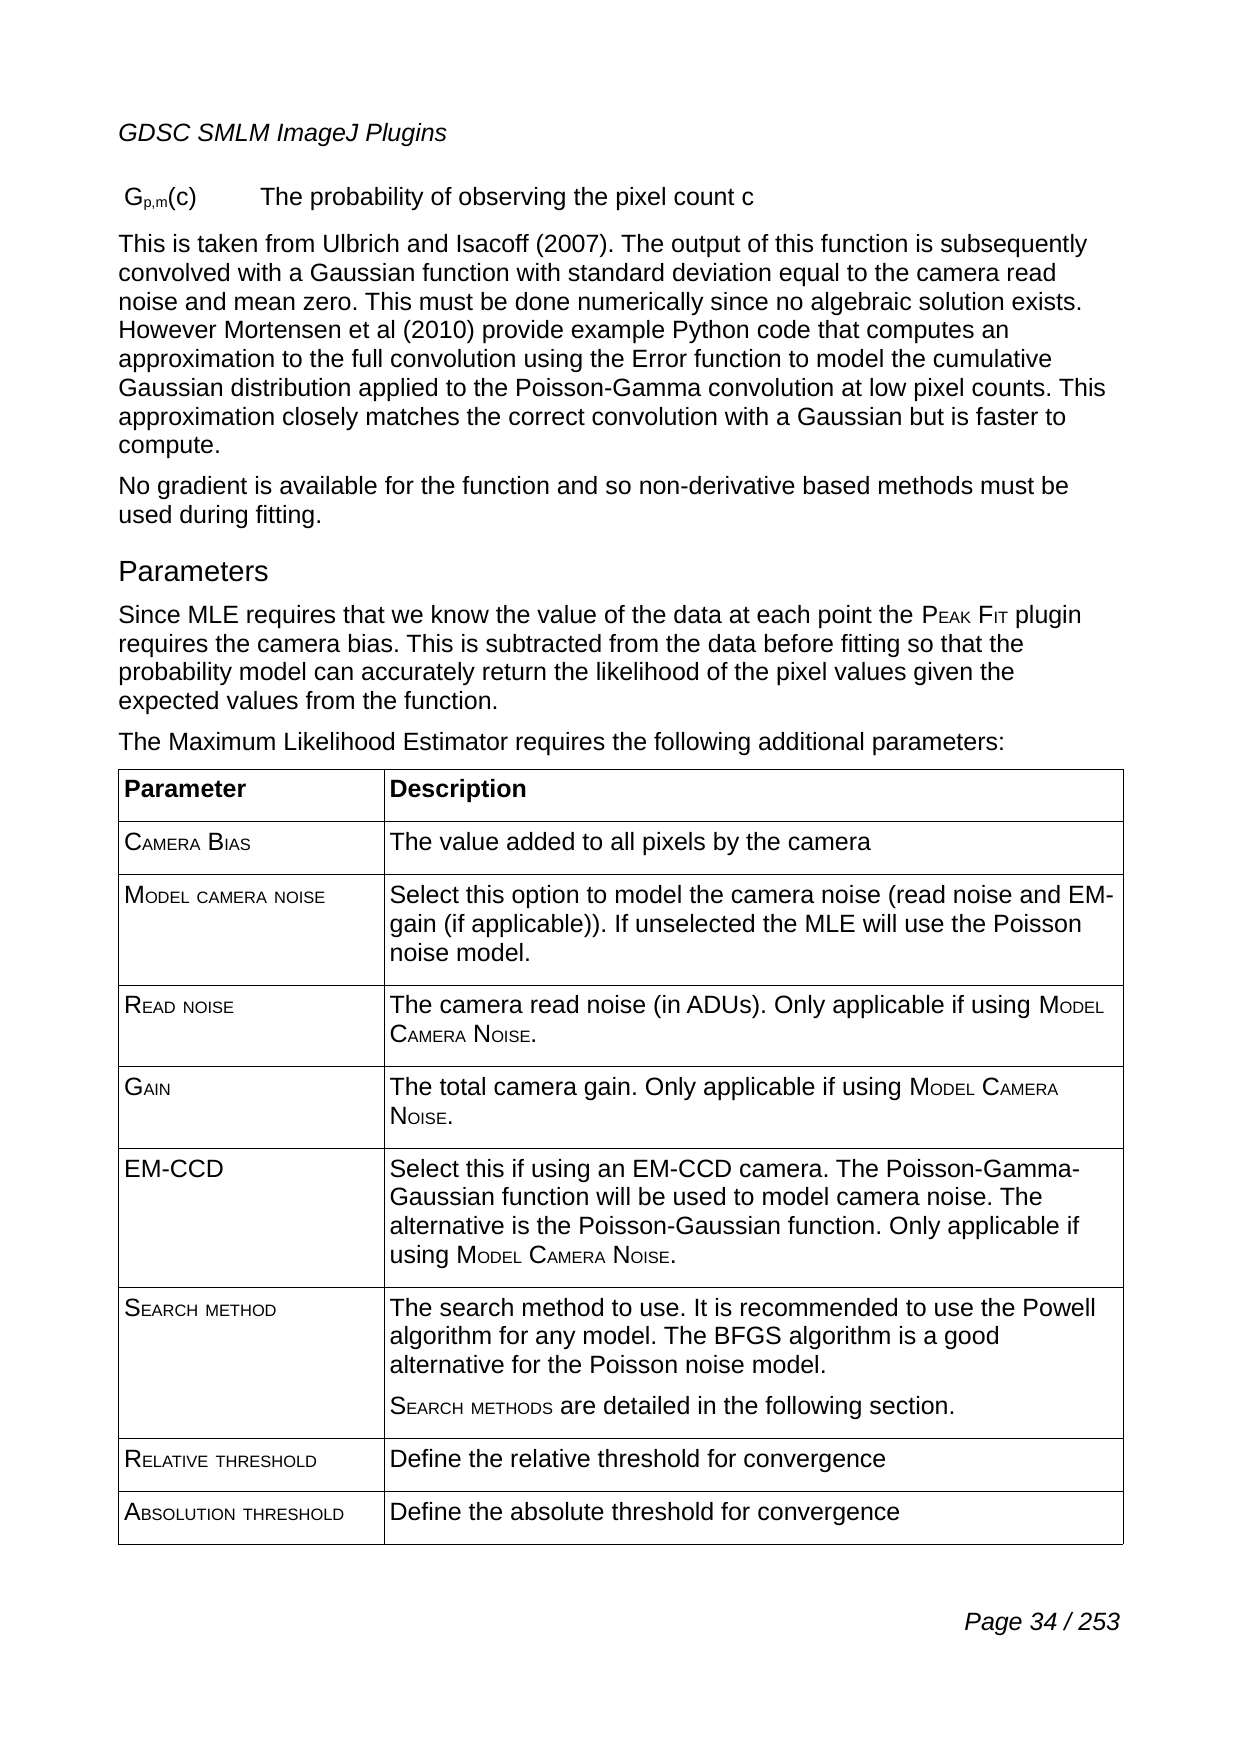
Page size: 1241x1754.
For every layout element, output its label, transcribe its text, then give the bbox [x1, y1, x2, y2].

table_cell Gp,m(c) [118, 176, 254, 217]
table_header Parameter [119, 770, 384, 821]
table_cell Camera Bias [119, 822, 384, 874]
table_cell Select this option to model the camera noise (read noise and EM-gain (if applicable)). If unselected the MLE will use the Poisson noise model. [385, 875, 1123, 984]
table_cell Read noise [119, 986, 384, 1066]
text The Maximum Likelihood Estimator requires the following additional parameters: [118, 727, 1122, 756]
table_cell Relative threshold [119, 1439, 384, 1491]
text No gradient is available for the function and so non-derivative based methods must be used during fitting. [118, 471, 1122, 529]
table_cell Search method [119, 1288, 384, 1438]
table_cell The search method to use. It is recommended to use the Powell algorithm for any model. The BFGS algorithm is a good alternative for the Poisson noise model. Search methods are detailed in the following section. [385, 1288, 1123, 1438]
table_cell The probability of observing the pixel count c [254, 176, 1123, 217]
table_cell The value added to all pixels by the camera [385, 822, 1123, 874]
text Since MLE requires that we know the value of the data at each point the Peak Fit plugin requires the camera bias. This is subtracted from the data before fitting so that the probability model can accurately return the likelihood of the pixel values given the expected values from the function. [118, 600, 1122, 715]
table_cell EM-CCD [119, 1149, 384, 1287]
subtitle Parameters [118, 554, 1122, 587]
table_cell Define the absolute threshold for convergence [385, 1492, 1123, 1544]
table_cell Model camera noise [119, 875, 384, 984]
table_cell Gain [119, 1067, 384, 1148]
table_cell Select this if using an EM-CCD camera. The Poisson-Gamma-Gaussian function will be used to model camera noise. The alternative is the Poisson-Gaussian function. Only applicable if using Model Camera Noise. [385, 1149, 1123, 1287]
table_cell The total camera gain. Only applicable if using Model Camera Noise. [385, 1067, 1123, 1148]
table_header Description [385, 770, 1123, 821]
table_cell The camera read noise (in ADUs). Only applicable if using Model Camera Noise. [385, 986, 1123, 1066]
table_cell Define the relative threshold for convergence [385, 1439, 1123, 1491]
text This is taken from Ulbrich and Isacoff (2007). The output of this function is subsequently convolved with a Gaussian function with standard deviation equal to the camera read noise and mean zero. This must be done numerically since no algebraic solution exists. However Mortensen et al (2010) provide example Python code that computes an approximation to the full convolution using the Error function to model the cumulative Gaussian distribution applied to the Poisson-Gamma convolution at low pixel counts. This approximation closely matches the correct convolution with a Gaussian but is faster to compute. [118, 229, 1122, 459]
table_cell Absolution threshold [119, 1492, 384, 1544]
